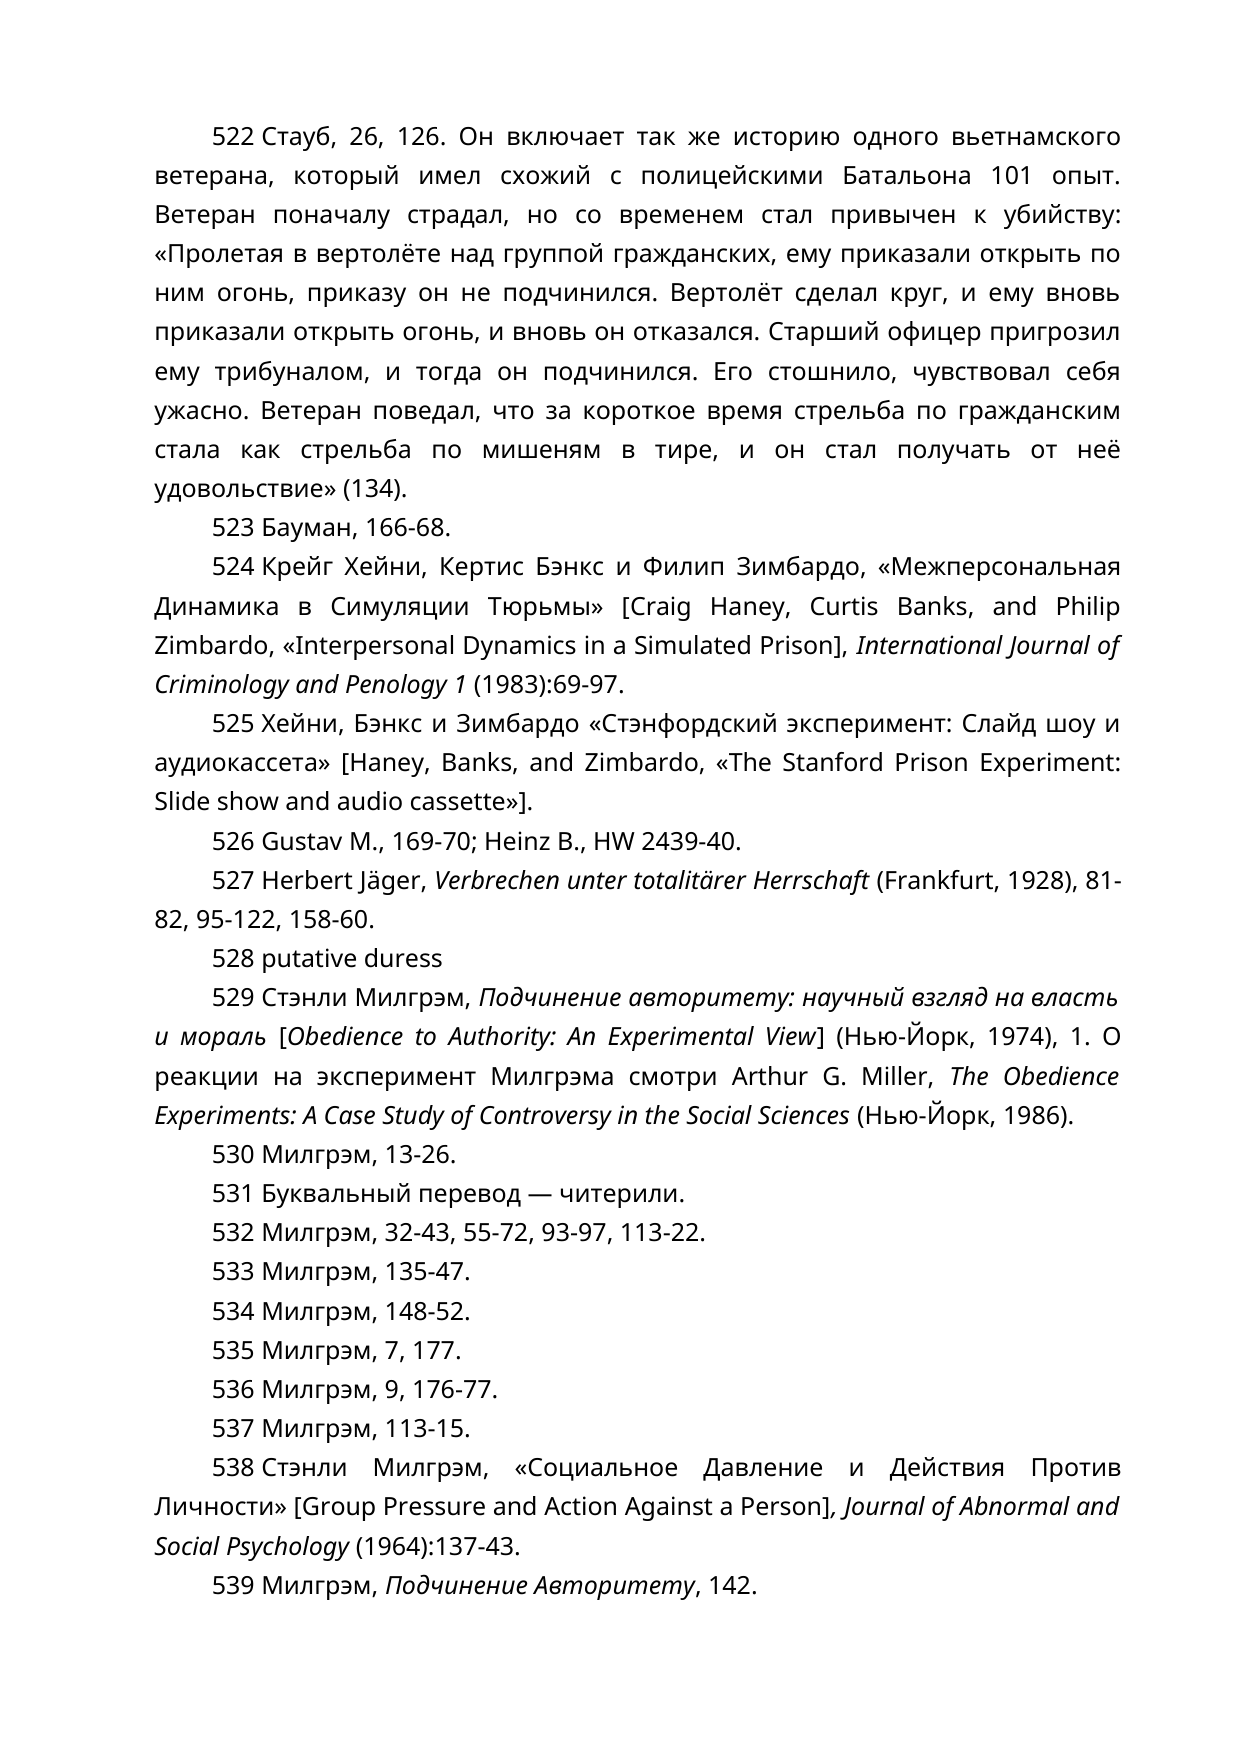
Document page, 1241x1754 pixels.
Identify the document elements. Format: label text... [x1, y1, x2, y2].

text putative duress [118, 941, 1122, 975]
text Милгрэм, 113-15. [118, 1411, 1122, 1445]
text Милгрэм, 148-52. [118, 1293, 1122, 1327]
text Милгрэм, 13-26. [118, 1136, 1122, 1171]
text Стэнли Милгрэм, «Социальное Давление и Действия Против Личности» [Group Pressure and Action Against a Person], Journal of Abnormal and Social Psychology (1964):137-43. [118, 1450, 1122, 1562]
text Крейг Хейни, Кертис Бэнкс и Филип Зимбардо, «Межперсональная Динамика в Симуляции Тюрьмы» [Craig Haney, Curtis Banks, and Philip Zimbardo, «Interpersonal Dynamics in a Simulated Prison], International Journal of Criminology and Penology 1 (1983):69-97. [118, 549, 1122, 701]
text Милгрэм, 7, 177. [118, 1332, 1122, 1366]
text Буквальный перевод — читерили. [118, 1176, 1122, 1210]
text Милгрэм, 135-47. [118, 1254, 1122, 1288]
text Herbert Jäger, Verbrechen unter totalitärer Herrschaft (Frankfurt, 1928), 81-82, 95-122, 158-60. [118, 862, 1122, 936]
text Gustav M., 169-70; Heinz B., HW 2439-40. [118, 823, 1122, 857]
text Бауман, 166-68. [118, 510, 1122, 544]
text Хейни, Бэнкс и Зимбардо «Стэнфордский эксперимент: Слайд шоу и аудиокассета» [Haney, Banks, and Zimbardo, «The Stanford Prison Experiment: Slide show and audio cassette»]. [118, 706, 1122, 818]
text Милгрэм, 9, 176-77. [118, 1371, 1122, 1406]
text Милгрэм, Подчинение Авторитету, 142. [118, 1567, 1122, 1601]
text Стауб, 26, 126. Он включает так же историю одного вьетнамского ветерана, который имел схожий с полицейскими Батальона 101 опыт. Ветеран поначалу страдал, но со временем стал привычен к убийству: «Пролетая в вертолёте над группой гражданских, ему приказали открыть по ним огонь, приказу он не подчинился. Вертолёт сделал круг, и ему вновь приказали открыть огонь, и вновь он отказался. Старший офицер пригрозил ему трибуналом, и тогда он подчинился. Его стошнило, чувствовал себя ужасно. Ветеран поведал, что за короткое время стрельба по гражданским стала как стрельба по мишеням в тире, и он стал получать от неё удовольствие» (134). [118, 118, 1122, 505]
text Стэнли Милгрэм, Подчинение авторитету: научный взгляд на власть и мораль [Obedience to Authority: An Experimental View] (Нью-Йорк, 1974), 1. О реакции на эксперимент Милгрэма смотри Arthur G. Miller, The Obedience Experiments: A Case Study of Controversy in the Social Sciences (Нью-Йорк, 1986). [118, 980, 1122, 1131]
text Милгрэм, 32-43, 55-72, 93-97, 113-22. [118, 1215, 1122, 1249]
